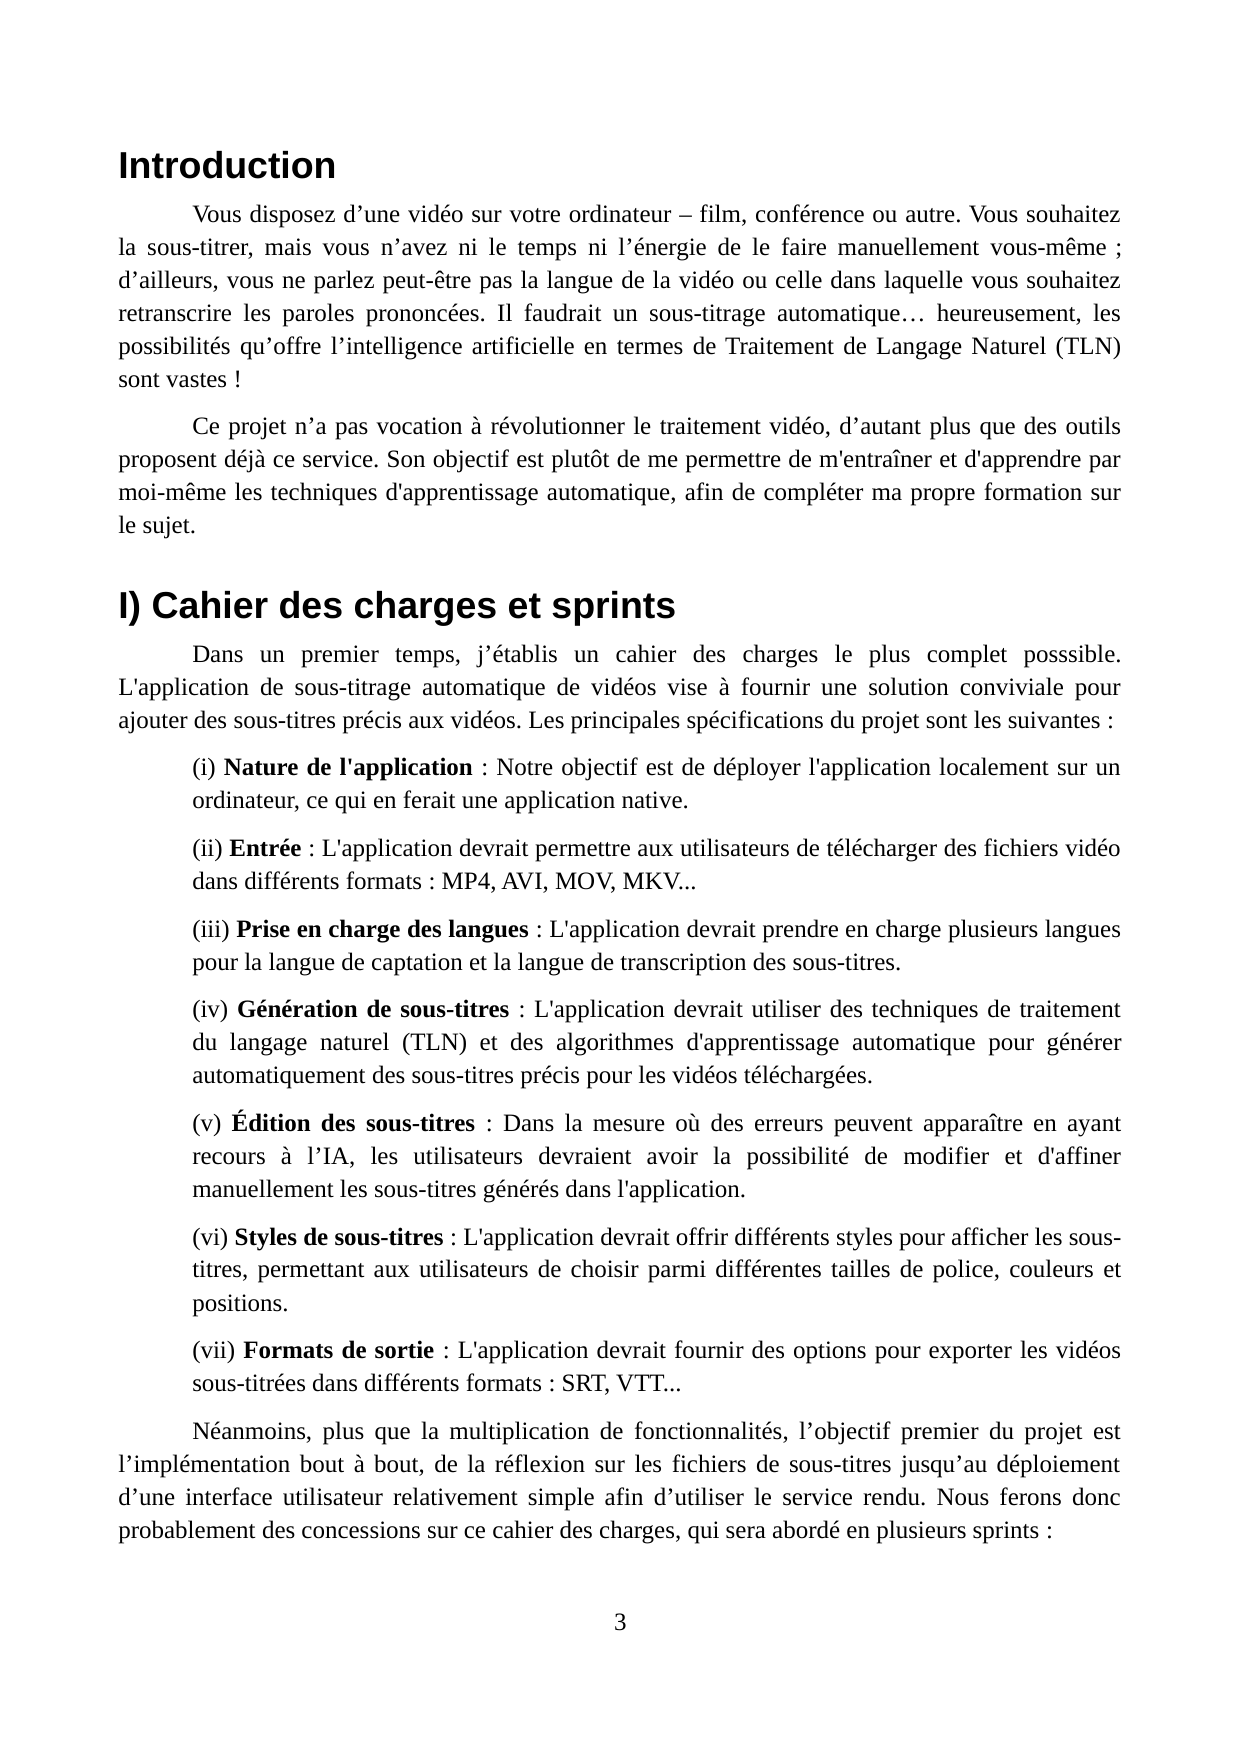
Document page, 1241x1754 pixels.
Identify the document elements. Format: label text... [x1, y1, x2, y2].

text (ii) Entrée : L'application devrait permettre aux utilisateurs de télécharger des fichiers vidéo dans différents formats : MP4, AVI, MOV, MKV... [192, 833, 1122, 895]
text (iv) Génération de sous-titres : L'application devrait utiliser des techniques de traitement du langage naturel (TLN) et des algorithmes d'apprentissage automatique pour générer automatiquement des sous-titres précis pour les vidéos téléchargées. [192, 994, 1122, 1089]
text (v) Édition des sous-titres : Dans la mesure où des erreurs peuvent apparaître en ayant recours à l’IA, les utilisateurs devraient avoir la possibilité de modifier et d'affiner manuellement les sous-titres générés dans l'application. [192, 1108, 1122, 1203]
text Dans un premier temps, j’établis un cahier des charges le plus complet posssible. L'application de sous-titrage automatique de vidéos vise à fournir une solution conviviale pour ajouter des sous-titres précis aux vidéos. Les principales spécifications du projet sont les suivantes : [118, 639, 1122, 733]
text (i) Nature de l'application : Notre objectif est de déployer l'application localement sur un ordinateur, ce qui en ferait une application native. [192, 752, 1122, 814]
text Néanmoins, plus que la multiplication de fonctionnalités, l’objectif premier du projet est l’implémentation bout à bout, de la réflexion sur les fichiers de sous-titres jusqu’au déploiement d’une interface utilisateur relativement simple afin d’utiliser le service rendu. Nous ferons donc probablement des concessions sur ce cahier des charges, qui sera abordé en plusieurs sprints : [118, 1416, 1122, 1544]
text (vii) Formats de sortie : L'application devrait fournir des options pour exporter les vidéos sous-titrées dans différents formats : SRT, VTT... [192, 1335, 1122, 1397]
text (vi) Styles de sous-titres : L'application devrait offrir différents styles pour afficher les sous-titres, permettant aux utilisateurs de choisir parmi différentes tailles de police, couleurs et positions. [192, 1222, 1122, 1316]
subtitle I) Cahier des charges et sprints [118, 583, 1122, 626]
text Vous disposez d’une vidéo sur votre ordinateur – film, conférence ou autre. Vous souhaitez la sous-titrer, mais vous n’avez ni le temps ni l’énergie de le faire manuellement vous-même ; d’ailleurs, vous ne parlez peut-être pas la langue de la vidéo ou celle dans laquelle vous souhaitez retranscrire les paroles prononcées. Il faudrait un sous-titrage automatique… heureusement, les possibilités qu’offre l’intelligence artificielle en termes de Traitement de Langage Naturel (TLN) sont vastes ! [118, 199, 1122, 393]
text Ce projet n’a pas vocation à révolutionner le traitement vidéo, d’autant plus que des outils proposent déjà ce service. Son objectif est plutôt de me permettre de m'entraîner et d'apprendre par moi-même les techniques d'apprentissage automatique, afin de compléter ma propre formation sur le sujet. [118, 411, 1122, 539]
subtitle Introduction [118, 143, 1122, 186]
text (iii) Prise en charge des langues : L'application devrait prendre en charge plusieurs langues pour la langue de captation et la langue de transcription des sous-titres. [192, 914, 1122, 975]
